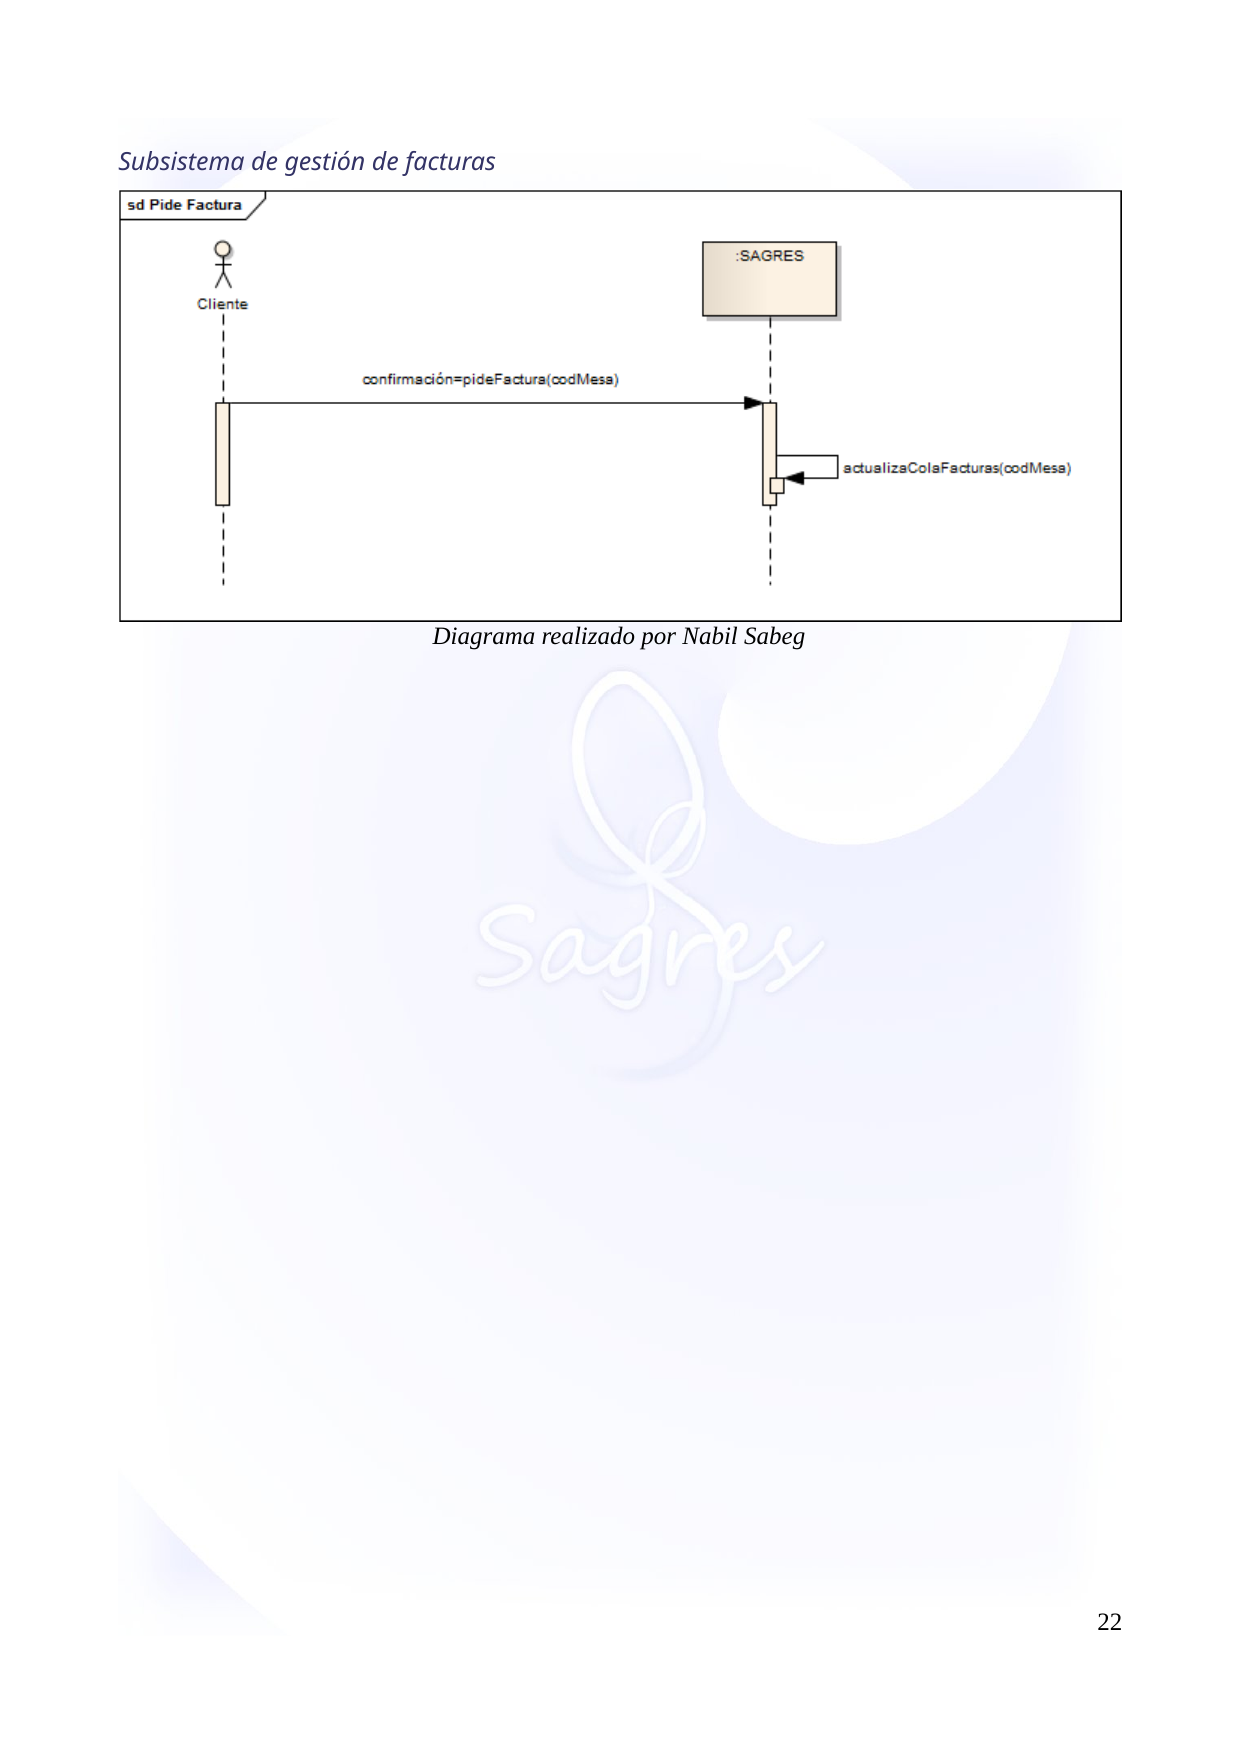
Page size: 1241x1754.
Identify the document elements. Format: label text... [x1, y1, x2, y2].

picture [118, 118, 1122, 143]
text Diagrama realizado por Nabil Sabeg [118, 622, 1122, 650]
picture [118, 650, 1122, 1636]
subtitle Subsistema de gestión de facturas [118, 143, 1122, 177]
picture [118, 177, 1122, 622]
